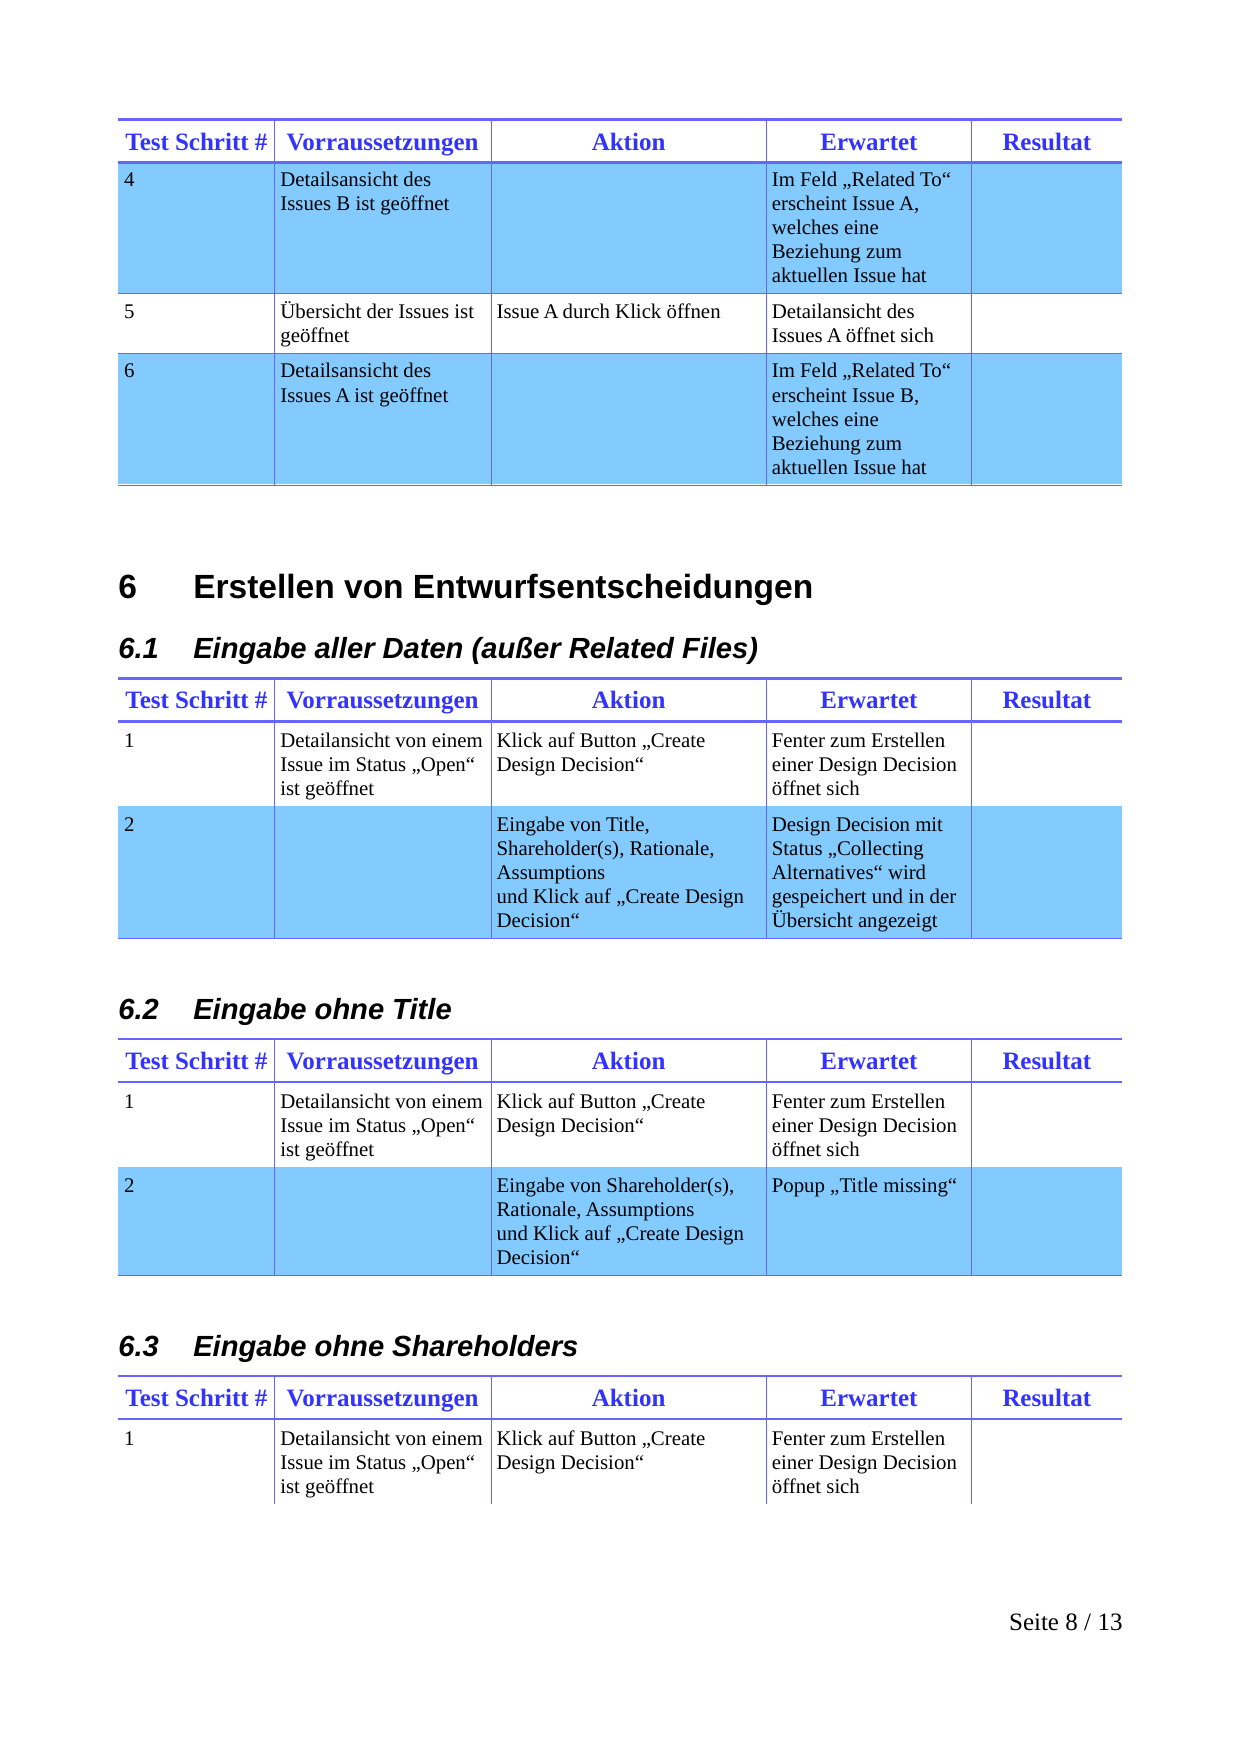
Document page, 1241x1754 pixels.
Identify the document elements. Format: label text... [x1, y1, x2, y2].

table_cell Klick auf Button „Create Design Decision“ [492, 1420, 766, 1504]
table_cell Fenter zum Erstellen einer Design Decision öffnet sich [767, 1420, 971, 1504]
table_header Aktion [492, 1040, 766, 1081]
table_header Resultat [972, 680, 1122, 720]
subtitle Eingabe aller Daten (außer Related Files) [118, 631, 1122, 664]
table_header Resultat [972, 1040, 1122, 1081]
table_cell Übersicht der Issues ist geöffnet [275, 294, 491, 353]
table_cell 5 [118, 294, 274, 353]
table_cell Fenter zum Erstellen einer Design Decision öffnet sich [767, 723, 971, 806]
table_cell [972, 294, 1122, 353]
table_cell Design Decision mit Status „Collecting Alternatives“ wird gespeichert und in der Übersicht angezeigt [767, 806, 971, 938]
table_cell [972, 1167, 1122, 1275]
table_cell 6 [118, 354, 274, 484]
table_cell Detailansicht von einem Issue im Status „Open“ ist geöffnet [275, 1083, 491, 1167]
subtitle Erstellen von Entwurfsentscheidungen [118, 567, 1122, 606]
table_cell 4 [118, 164, 274, 293]
subtitle Eingabe ohne Shareholders [118, 1328, 1122, 1362]
table_header Resultat [972, 1377, 1122, 1417]
table_header Aktion [492, 121, 766, 161]
table_header Test Schritt # [118, 121, 274, 161]
table_cell Im Feld „Related To“ erscheint Issue B, welches eine Beziehung zum aktuellen Issue hat [767, 354, 971, 484]
table_cell 2 [118, 1167, 274, 1275]
table_cell [972, 806, 1122, 938]
table_header Vorraussetzungen [275, 1377, 491, 1417]
table_cell 1 [118, 723, 274, 806]
table_cell 2 [118, 806, 274, 938]
table_cell [492, 164, 766, 293]
table_cell [972, 354, 1122, 484]
table_header Aktion [492, 1377, 766, 1417]
table_header Vorraussetzungen [275, 680, 491, 720]
table_header Aktion [492, 680, 766, 720]
table_cell [972, 164, 1122, 293]
table_cell [972, 1420, 1122, 1504]
table_cell Detailsansicht des Issues B ist geöffnet [275, 164, 491, 293]
table_cell Detailsansicht des Issues A ist geöffnet [275, 354, 491, 484]
table_cell Eingabe von Shareholder(s), Rationale, Assumptions und Klick auf „Create Design Decision“ [492, 1167, 766, 1275]
table_cell Im Feld „Related To“ erscheint Issue A, welches eine Beziehung zum aktuellen Issue hat [767, 164, 971, 293]
table_header Vorraussetzungen [275, 121, 491, 161]
table_cell Klick auf Button „Create Design Decision“ [492, 723, 766, 806]
table_header Test Schritt # [118, 1377, 274, 1417]
subtitle Eingabe ohne Title [118, 992, 1122, 1025]
table_cell Issue A durch Klick öffnen [492, 294, 766, 353]
table_header Test Schritt # [118, 1040, 274, 1081]
table_header Erwartet [767, 121, 971, 161]
table_cell Detailansicht des Issues A öffnet sich [767, 294, 971, 353]
table_cell Popup „Title missing“ [767, 1167, 971, 1275]
table_cell [972, 1083, 1122, 1167]
table_cell Fenter zum Erstellen einer Design Decision öffnet sich [767, 1083, 971, 1167]
table_cell [492, 354, 766, 484]
table_cell 1 [118, 1083, 274, 1167]
table_header Erwartet [767, 1040, 971, 1081]
table_cell Detailansicht von einem Issue im Status „Open“ ist geöffnet [275, 1420, 491, 1504]
table_cell Eingabe von Title, Shareholder(s), Rationale, Assumptions und Klick auf „Create Design Decision“ [492, 806, 766, 938]
table_header Vorraussetzungen [275, 1040, 491, 1081]
table_cell [972, 723, 1122, 806]
table_header Resultat [972, 121, 1122, 161]
table_header Erwartet [767, 1377, 971, 1417]
table_cell Detailansicht von einem Issue im Status „Open“ ist geöffnet [275, 723, 491, 806]
table_header Test Schritt # [118, 680, 274, 720]
table_cell [275, 806, 491, 938]
table_cell 1 [118, 1420, 274, 1504]
table_cell Klick auf Button „Create Design Decision“ [492, 1083, 766, 1167]
table_header Erwartet [767, 680, 971, 720]
table_cell [275, 1167, 491, 1275]
